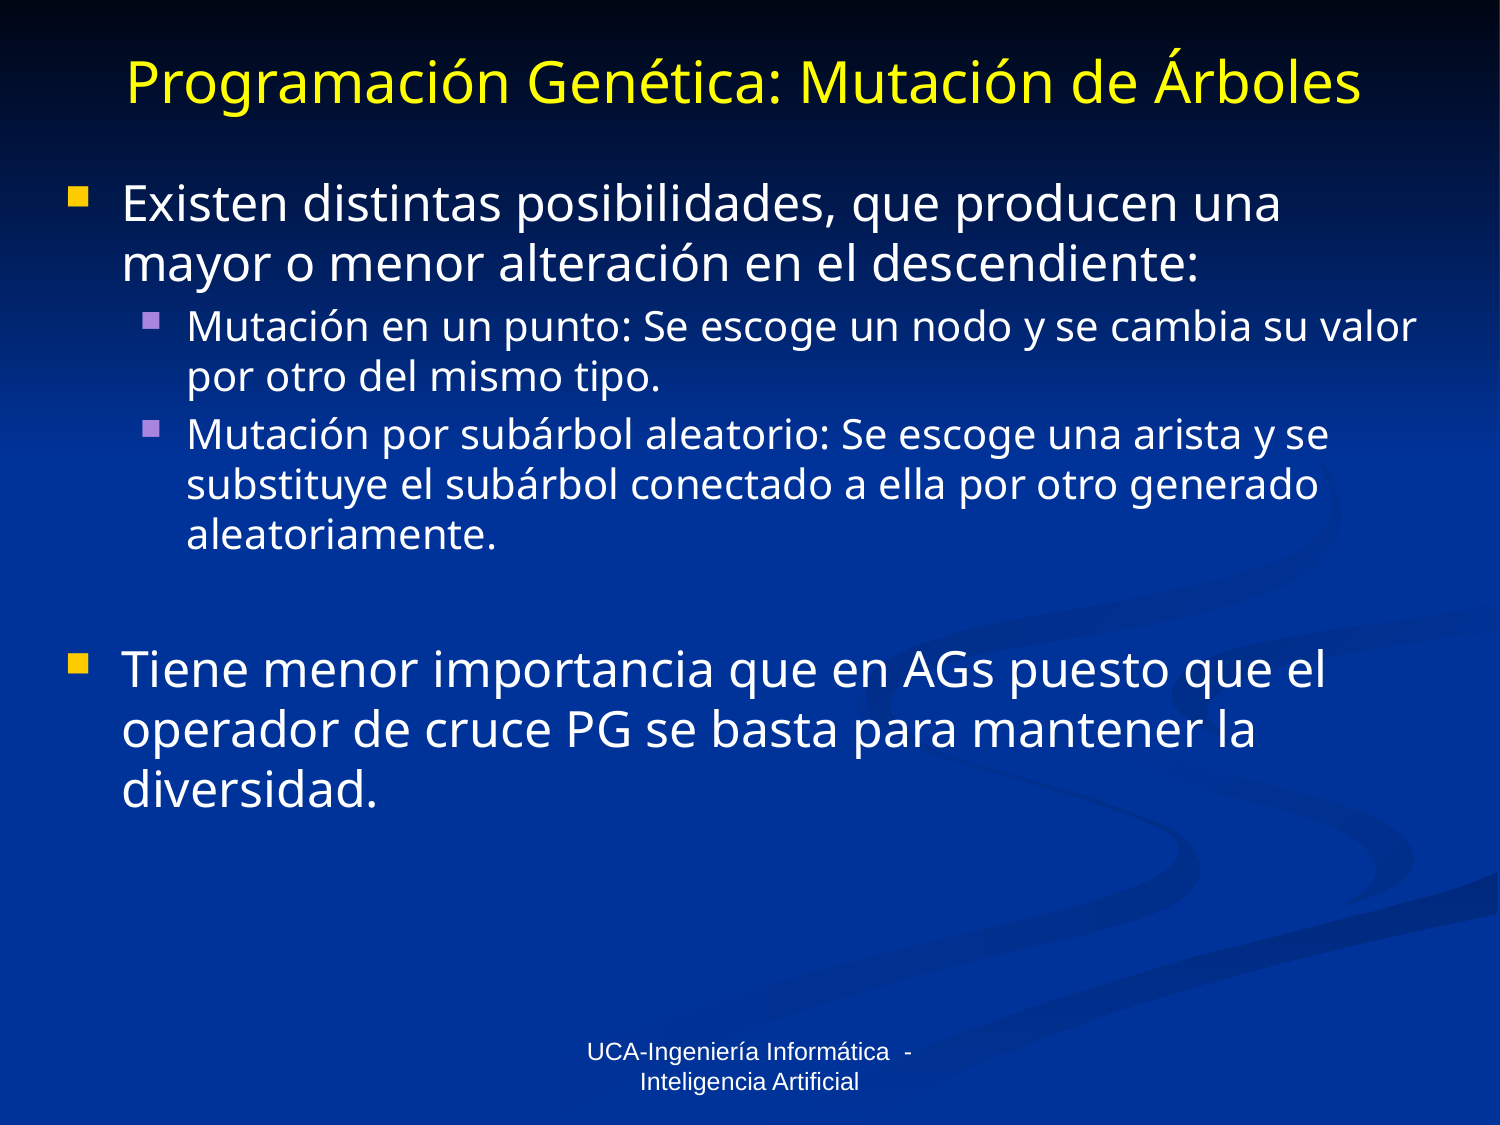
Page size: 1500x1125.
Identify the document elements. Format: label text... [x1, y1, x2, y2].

footer UCA-Ingeniería Informática - Inteligencia Artificial [512, 1025, 988, 1104]
list Existen distintas posibilidades, que producen una mayor o menor alteración en el descendiente: Mutación en un punto: Se escoge un nodo y se cambia su valor por otro del mismo tipo. Mutación por subárbol aleatorio: Se escoge una arista y se substituye el subárbol conectado a ella por otro generado aleatoriamente. Tiene menor importancia que en AGs puesto que el operador de cruce PG se basta para mantener la diversidad. [50, 163, 1463, 1010]
title Programación Genética: Mutación de Árboles [24, 12, 1463, 149]
